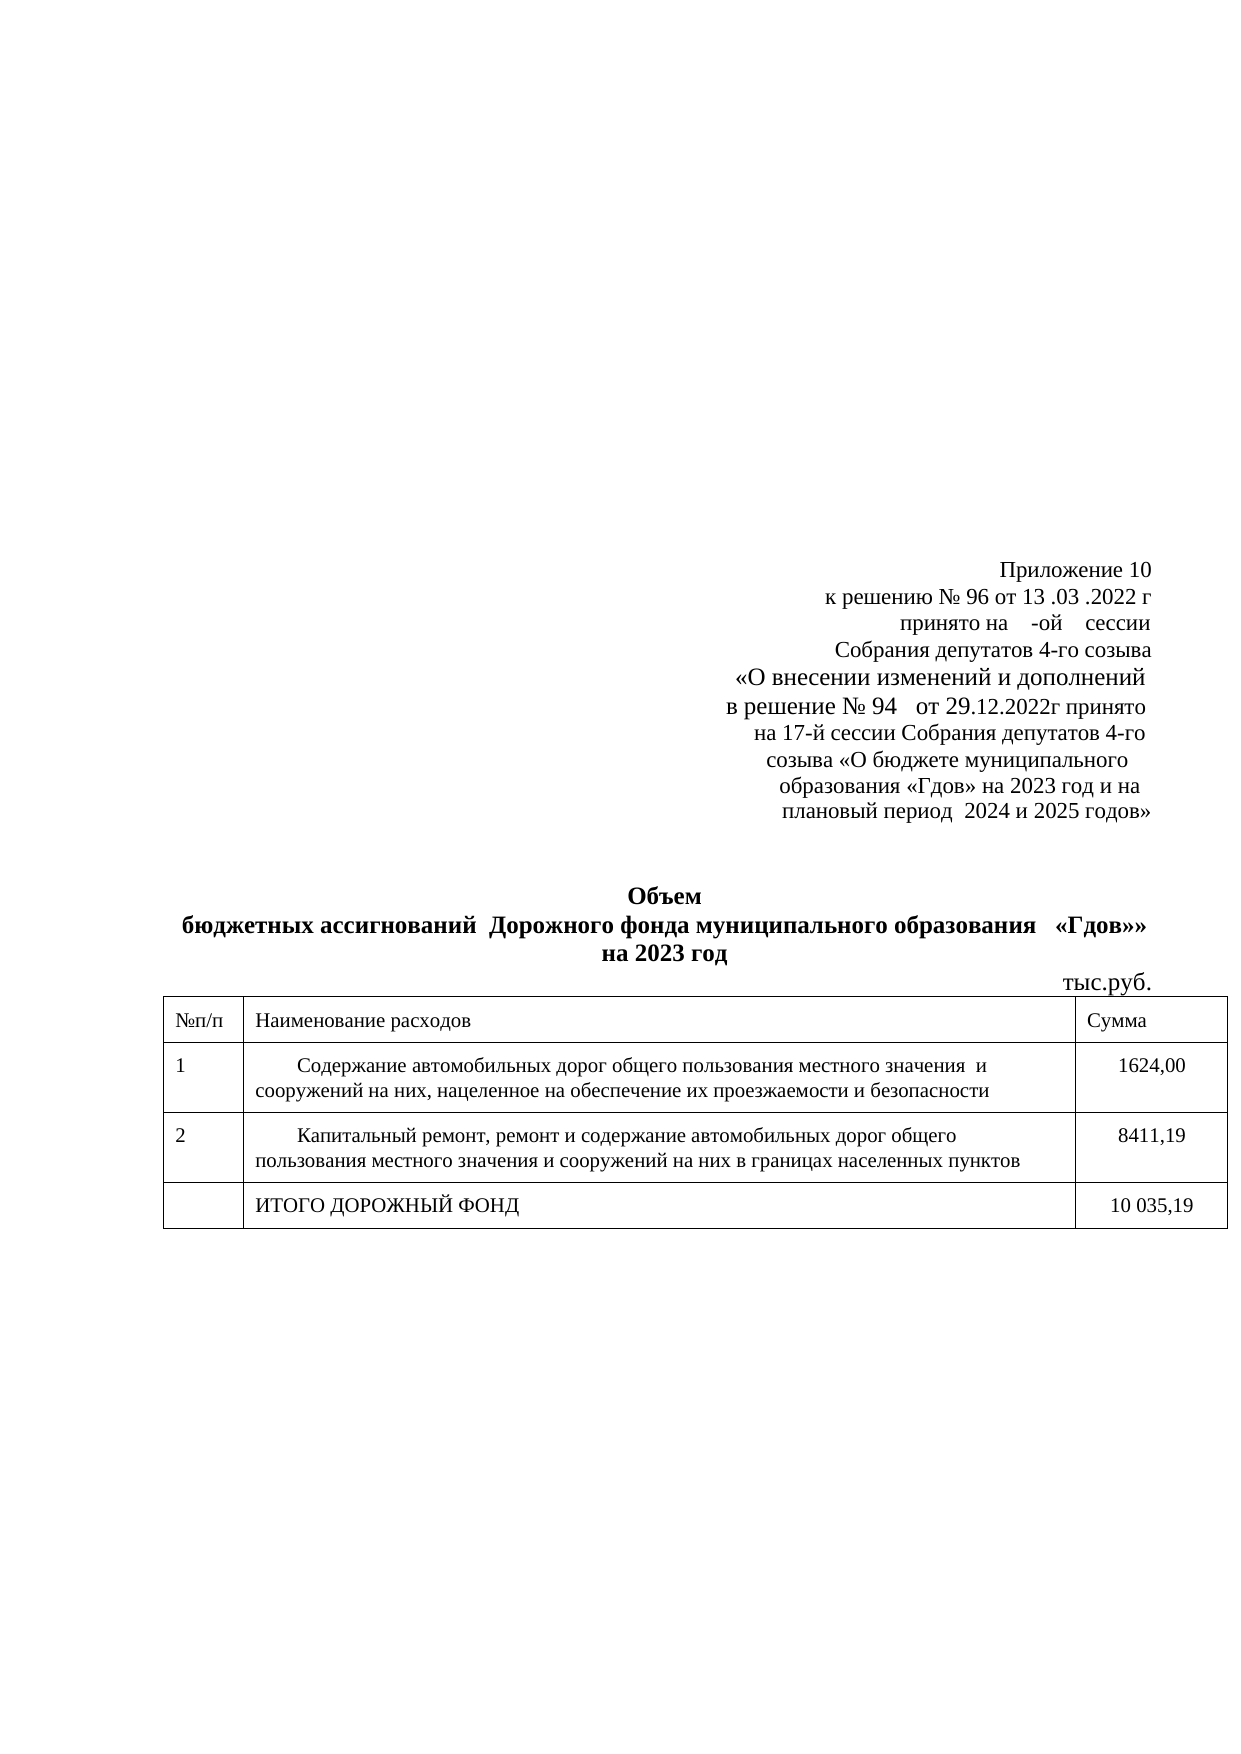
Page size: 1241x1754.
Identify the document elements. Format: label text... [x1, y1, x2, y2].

text в решение № 94 от 29.12.2022г принято [177, 691, 1152, 719]
text на 17-й сессии Собрания депутатов 4-го [177, 719, 1152, 746]
text Собрания депутатов 4-го созыва [177, 636, 1152, 662]
table_cell 8411,19 [1076, 1113, 1227, 1182]
table_cell 1624,00 [1076, 1043, 1227, 1112]
text образования «Гдов» на 2023 год и на [177, 772, 1152, 798]
text тыс.руб. [177, 967, 1152, 996]
text к решению № 96 от 13 .03 .2022 г [177, 583, 1152, 609]
table_cell [164, 1183, 243, 1228]
table_header Сумма [1076, 997, 1227, 1042]
text созыва «О бюджете муниципального [177, 746, 1152, 772]
text плановый период 2024 и 2025 годов» [177, 798, 1152, 823]
table_header №п/п [164, 997, 243, 1042]
text принято на -ой сессии [177, 609, 1152, 636]
table_cell ИТОГО ДОРОЖНЫЙ ФОНД [244, 1183, 1075, 1228]
table_cell Капитальный ремонт, ремонт и содержание автомобильных дорог общего пользования местного значения и сооружений на них в границах населенных пунктов [244, 1113, 1075, 1182]
text Приложение 10 [177, 557, 1152, 583]
table_cell 10 035,19 [1076, 1183, 1227, 1228]
text Объем [177, 881, 1152, 910]
table_header Наименование расходов [244, 997, 1075, 1042]
table_cell 2 [164, 1113, 243, 1182]
text бюджетных ассигнований Дорожного фонда муниципального образования «Гдов»» на 2023 год [177, 910, 1152, 967]
table_cell Содержание автомобильных дорог общего пользования местного значения и сооружений на них, нацеленное на обеспечение их проезжаемости и безопасности [244, 1043, 1075, 1112]
text «О внесении изменений и дополнений [177, 662, 1152, 691]
table_cell 1 [164, 1043, 243, 1112]
